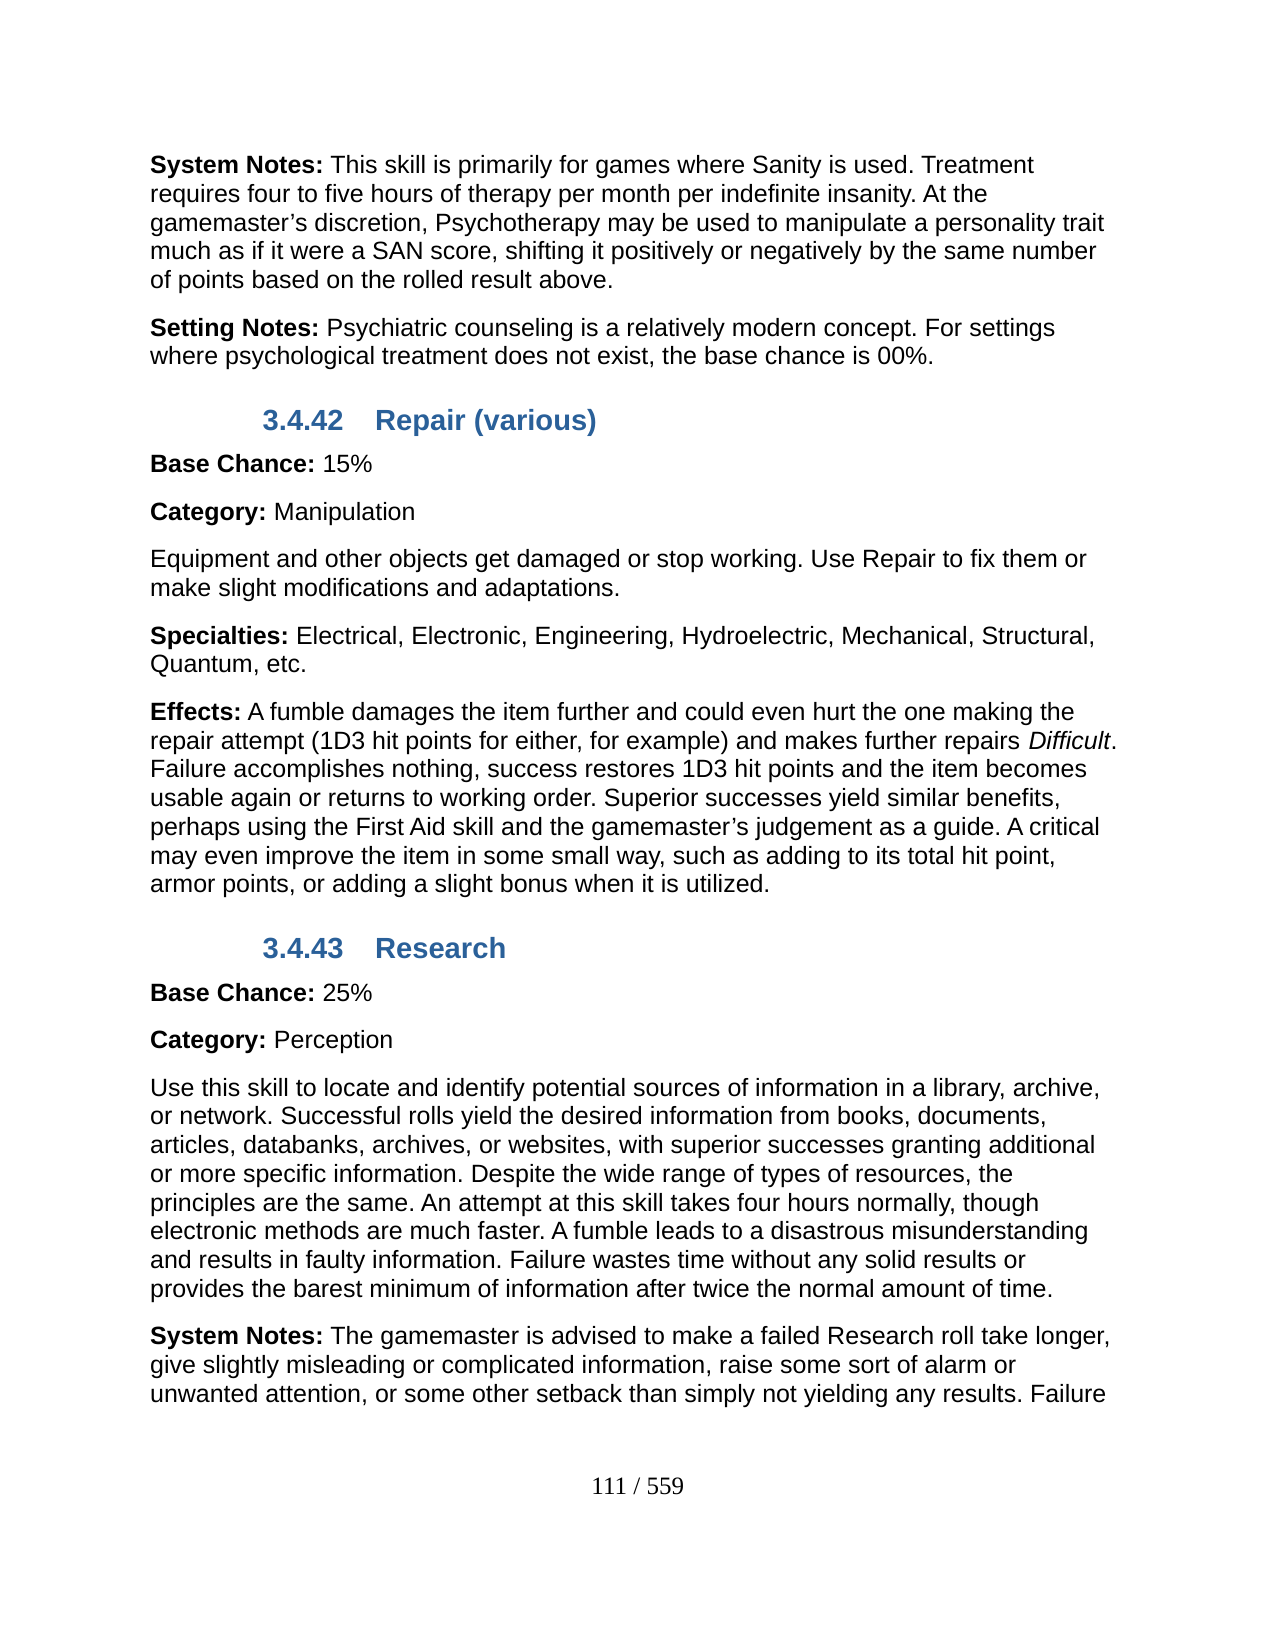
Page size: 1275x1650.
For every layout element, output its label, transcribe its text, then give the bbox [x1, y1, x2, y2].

text Setting Notes: Psychiatric counseling is a relatively modern concept. For settings where psychological treatment does not exist, the base chance is 00%. [150, 312, 1125, 370]
text Category: Perception [150, 1025, 1125, 1054]
subtitle Research [262, 931, 1125, 965]
text Equipment and other objects get damaged or stop working. Use Repair to fix them or make slight modifications and adaptations. [150, 544, 1125, 602]
text Base Chance: 15% [150, 449, 1125, 478]
text Base Chance: 25% [150, 977, 1125, 1006]
text Category: Manipulation [150, 497, 1125, 526]
text System Notes: This skill is primarily for games where Sanity is used. Treatment requires four to five hours of therapy per month per indefinite insanity. At the gamemaster’s discretion, Psychotherapy may be used to manipulate a personality trait much as if it were a SAN score, shifting it positively or negatively by the same number of points based on the rolled result above. [150, 150, 1125, 294]
text Use this skill to locate and identify potential sources of information in a library, archive, or network. Successful rolls yield the desired information from books, documents, articles, databanks, archives, or websites, with superior successes granting additional or more specific information. Despite the wide range of types of resources, the principles are the same. An attempt at this skill takes four hours normally, though electronic methods are much faster. A fumble leads to a disastrous misunderstanding and results in faulty information. Failure wastes time without any solid results or provides the barest minimum of information after twice the normal amount of time. [150, 1072, 1125, 1302]
text Effects: A fumble damages the item further and could even hurt the one making the repair attempt (1D3 hit points for either, for example) and makes further repairs Difficult. Failure accomplishes nothing, success restores 1D3 hit points and the item becomes usable again or returns to working order. Superior successes yield similar benefits, perhaps using the First Aid skill and the gamemaster’s judgement as a guide. A critical may even improve the item in some small way, such as adding to its total hit point, armor points, or adding a slight bonus when it is utilized. [150, 697, 1125, 898]
subtitle Repair (various) [262, 403, 1125, 437]
text Specialties: Electrical, Electronic, Engineering, Hydroelectric, Mechanical, Structural, Quantum, etc. [150, 621, 1125, 678]
text System Notes: The gamemaster is advised to make a failed Research roll take longer, give slightly misleading or complicated information, raise some sort of alarm or unwanted attention, or some other setback than simply not yielding any results. Failure [150, 1321, 1125, 1407]
